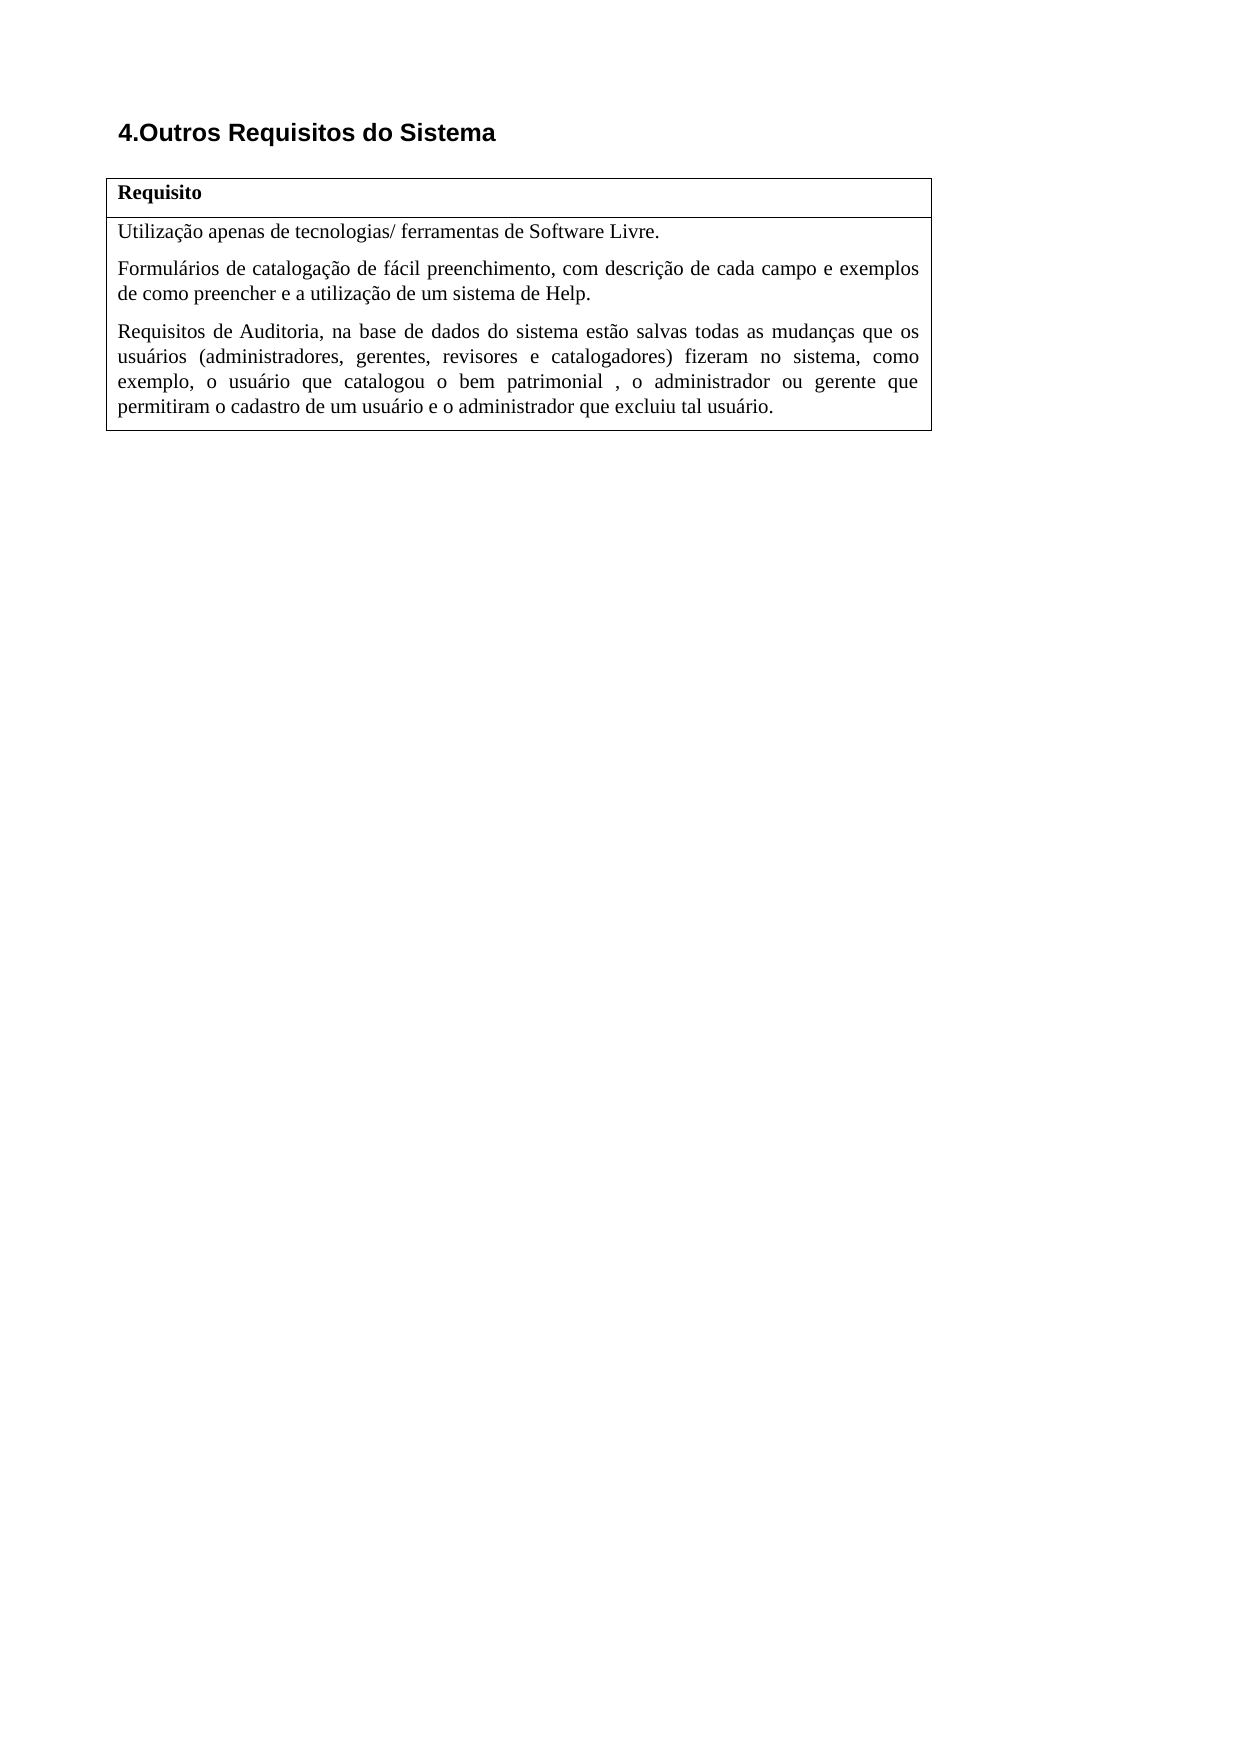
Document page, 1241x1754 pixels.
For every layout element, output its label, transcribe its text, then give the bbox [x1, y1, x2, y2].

subtitle Outros Requisitos do Sistema [118, 118, 1122, 147]
table_header Requisito [107, 179, 931, 217]
table_cell Utilização apenas de tecnologias/ ferramentas de Software Livre. Formulários de catalogação de fácil preenchimento, com descrição de cada campo e exemplos de como preencher e a utilização de um sistema de Help. Requisitos de Auditoria, na base de dados do sistema estão salvas todas as mudanças que os usuários (administradores, gerentes, revisores e catalogadores) fizeram no sistema, como exemplo, o usuário que catalogou o bem patrimonial , o administrador ou gerente que permitiram o cadastro de um usuário e o administrador que excluiu tal usuário. [107, 218, 931, 430]
